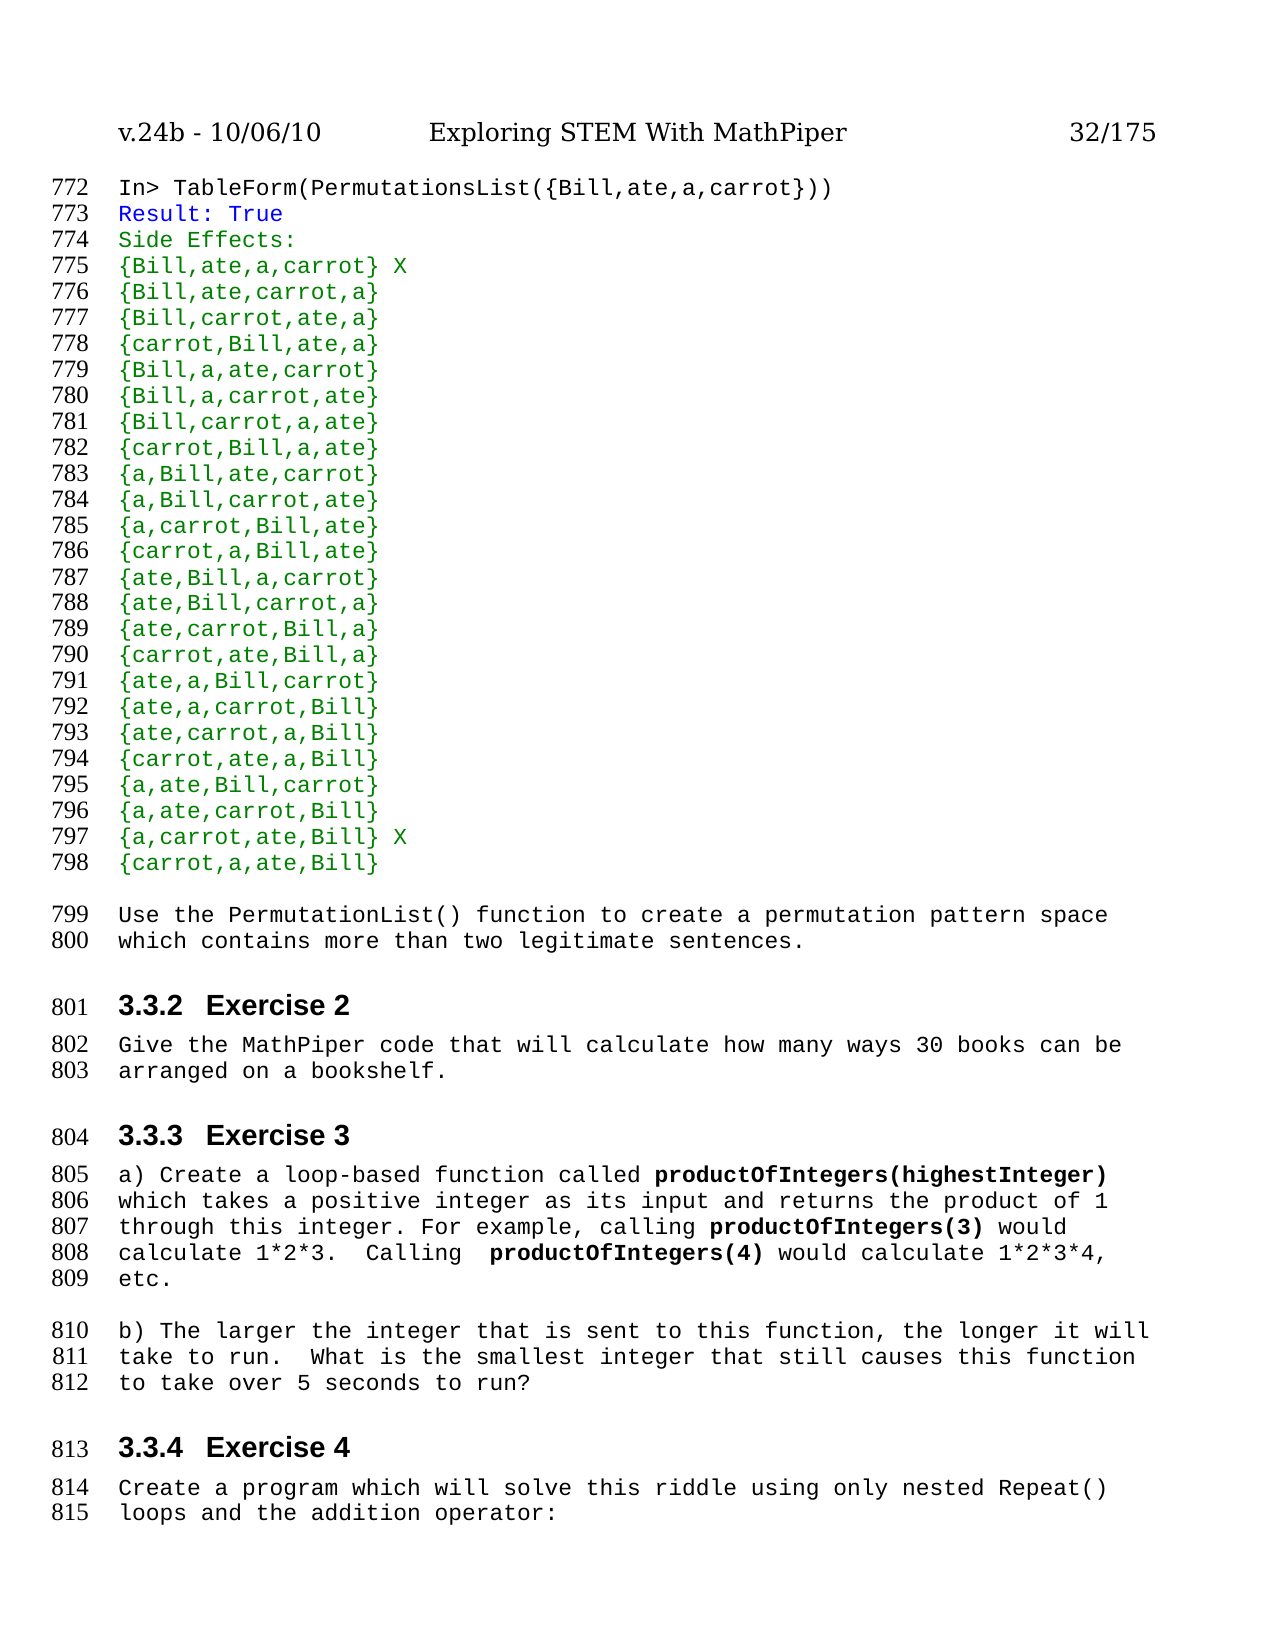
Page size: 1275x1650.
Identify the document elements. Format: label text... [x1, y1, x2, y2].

text Give the MathPiper code that will calculate how many ways 30 books can be arranged on a bookshelf. [118, 1033, 1157, 1085]
text Create a program which will solve this riddle using only nested Repeat() loops and the addition operator: [118, 1476, 1157, 1528]
text {Bill,ate,carrot,a} [118, 281, 1157, 306]
text b) The larger the integer that is sent to this function, the longer it will take to run. What is the smallest integer that still causes this function to take over 5 seconds to run? [118, 1319, 1157, 1397]
text {a,ate,carrot,Bill} [118, 799, 1157, 825]
subtitle Exercise 2 [118, 988, 1157, 1021]
text {ate,carrot,a,Bill} [118, 721, 1157, 747]
text a) Create a loop-based function called productOfIntegers(highestInteger) which takes a positive integer as its input and returns the product of 1 through this integer. For example, calling productOfIntegers(3) would calculate 1*2*3. Calling productOfIntegers(4) would calculate 1*2*3*4, etc. [118, 1164, 1157, 1293]
text {carrot,a,ate,Bill} [118, 851, 1157, 877]
text {a,ate,Bill,carrot} [118, 773, 1157, 799]
text {carrot,Bill,ate,a} [118, 332, 1157, 358]
text {Bill,ate,a,carrot} X [118, 254, 1157, 281]
text {carrot,ate,Bill,a} [118, 644, 1157, 669]
text {carrot,ate,a,Bill} [118, 747, 1157, 773]
text In> TableForm(PermutationsList({Bill,ate,a,carrot})) [118, 177, 1157, 203]
text Use the PermutationList() function to create a permutation pattern space which contains more than two legitimate sentences. [118, 903, 1157, 955]
text {ate,Bill,a,carrot} [118, 566, 1157, 592]
text {ate,a,carrot,Bill} [118, 696, 1157, 721]
text Result: True [118, 203, 1157, 229]
text {a,carrot,ate,Bill} X [118, 825, 1157, 851]
text {Bill,carrot,a,ate} [118, 410, 1157, 436]
text {carrot,a,Bill,ate} [118, 540, 1157, 566]
text {carrot,Bill,a,ate} [118, 436, 1157, 462]
text {a,Bill,ate,carrot} [118, 462, 1157, 488]
subtitle Exercise 3 [118, 1118, 1157, 1152]
subtitle Exercise 4 [118, 1430, 1157, 1464]
text {Bill,a,carrot,ate} [118, 384, 1157, 410]
text Side Effects: [118, 229, 1157, 254]
text {ate,a,Bill,carrot} [118, 669, 1157, 696]
text {ate,carrot,Bill,a} [118, 618, 1157, 644]
text {Bill,a,ate,carrot} [118, 358, 1157, 384]
text {a,Bill,carrot,ate} [118, 488, 1157, 514]
text {ate,Bill,carrot,a} [118, 592, 1157, 618]
text {a,carrot,Bill,ate} [118, 514, 1157, 540]
text {Bill,carrot,ate,a} [118, 306, 1157, 332]
